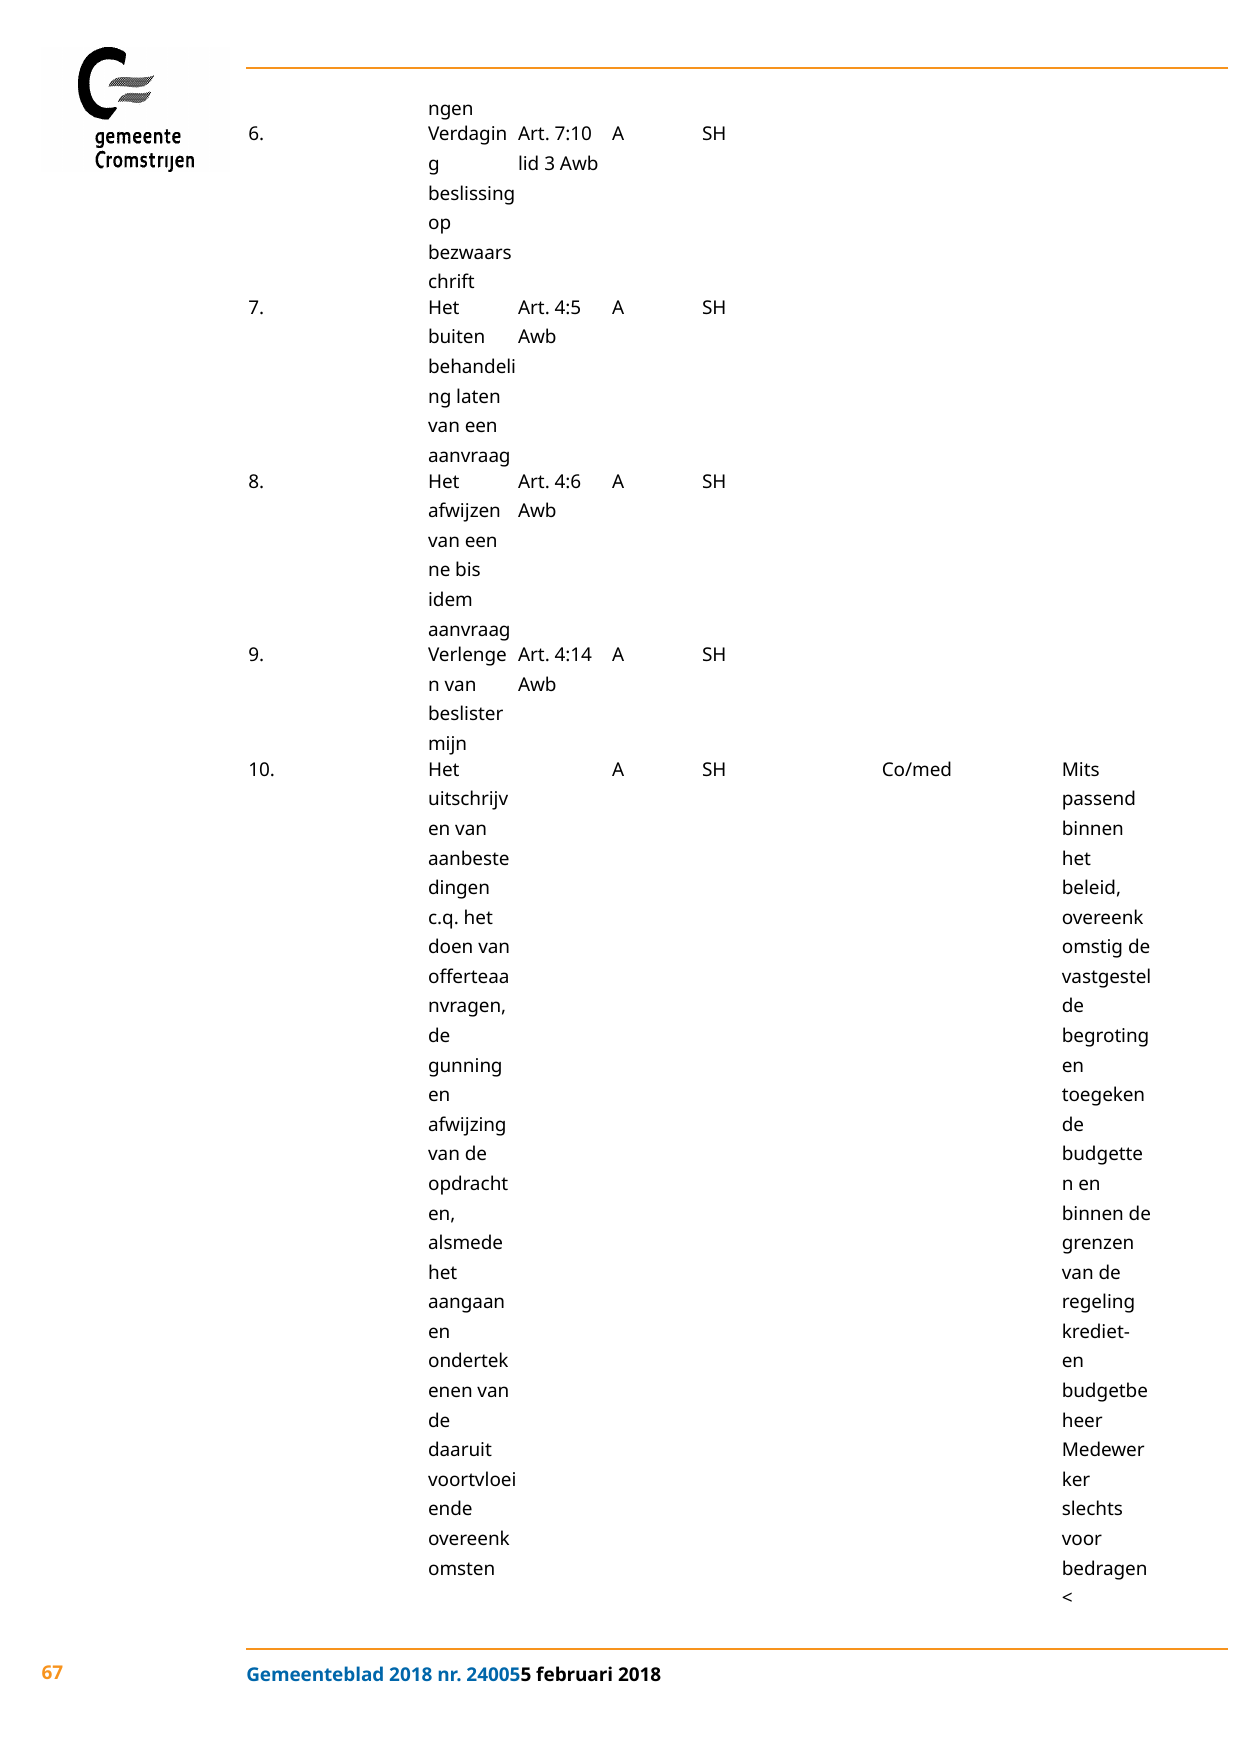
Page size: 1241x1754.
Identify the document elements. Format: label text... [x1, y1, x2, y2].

table_cell ngen [428, 95, 518, 121]
table_cell SH [702, 121, 882, 294]
table_cell Art. 4:5 Awb [518, 294, 612, 468]
table_cell [518, 95, 612, 121]
table_cell Art. 4:6 Awb [518, 468, 612, 641]
table_cell [1062, 294, 1152, 468]
table_cell [338, 294, 428, 468]
table_cell [882, 468, 1062, 641]
table_cell A [612, 294, 702, 468]
table_cell A [612, 468, 702, 641]
table_cell [338, 121, 428, 294]
table_cell 10. [248, 756, 338, 1610]
table_cell A [612, 121, 702, 294]
table_cell A [612, 641, 702, 756]
table_cell [248, 95, 338, 121]
table_cell SH [702, 294, 882, 468]
table_cell 7. [248, 294, 338, 468]
table_cell SH [702, 756, 882, 1610]
table_cell [882, 641, 1062, 756]
table_cell 6. [248, 121, 338, 294]
table_cell Mits passend binnen het beleid, overeenkomstig de vastgestelde begroting en toegekende budgetten en binnen de grenzen van de regeling krediet- en budgetbeheer Medewerker slechts voor bedragen < [1062, 756, 1152, 1610]
table_cell [1062, 468, 1152, 641]
table_cell Art. 7:10 lid 3 Awb [518, 121, 612, 294]
table_cell [338, 756, 428, 1610]
table_cell [518, 756, 612, 1610]
table_cell [338, 468, 428, 641]
table_cell [1062, 641, 1152, 756]
table_cell [882, 95, 1062, 121]
table_cell SH [702, 641, 882, 756]
table_cell [1062, 95, 1152, 121]
table_cell SH [702, 468, 882, 641]
table_cell 8. [248, 468, 338, 641]
table_cell [702, 95, 882, 121]
table_cell [612, 95, 702, 121]
table_cell 9. [248, 641, 338, 756]
table_cell [338, 95, 428, 121]
table_cell Co/med [882, 756, 1062, 1610]
table_cell Het uitschrijven van aanbestedingen c.q. het doen van offerteaanvragen, de gunning en afwijzing van de opdrachten, alsmede het aangaan en ondertekenen van de daaruit voortvloeiende overeenkomsten [428, 756, 518, 1610]
picture [41, 47, 231, 172]
table_cell [882, 294, 1062, 468]
table_cell Het buiten behandeling laten van een aanvraag [428, 294, 518, 468]
table_cell Verlengen van beslistermijn [428, 641, 518, 756]
table_cell [338, 641, 428, 756]
table_cell Het afwijzen van een ne bis idem aanvraag [428, 468, 518, 641]
table_cell [882, 121, 1062, 294]
table_cell A [612, 756, 702, 1610]
table_cell [1062, 121, 1152, 294]
table_cell Verdaging beslissing op bezwaarschrift [428, 121, 518, 294]
table_cell Art. 4:14 Awb [518, 641, 612, 756]
